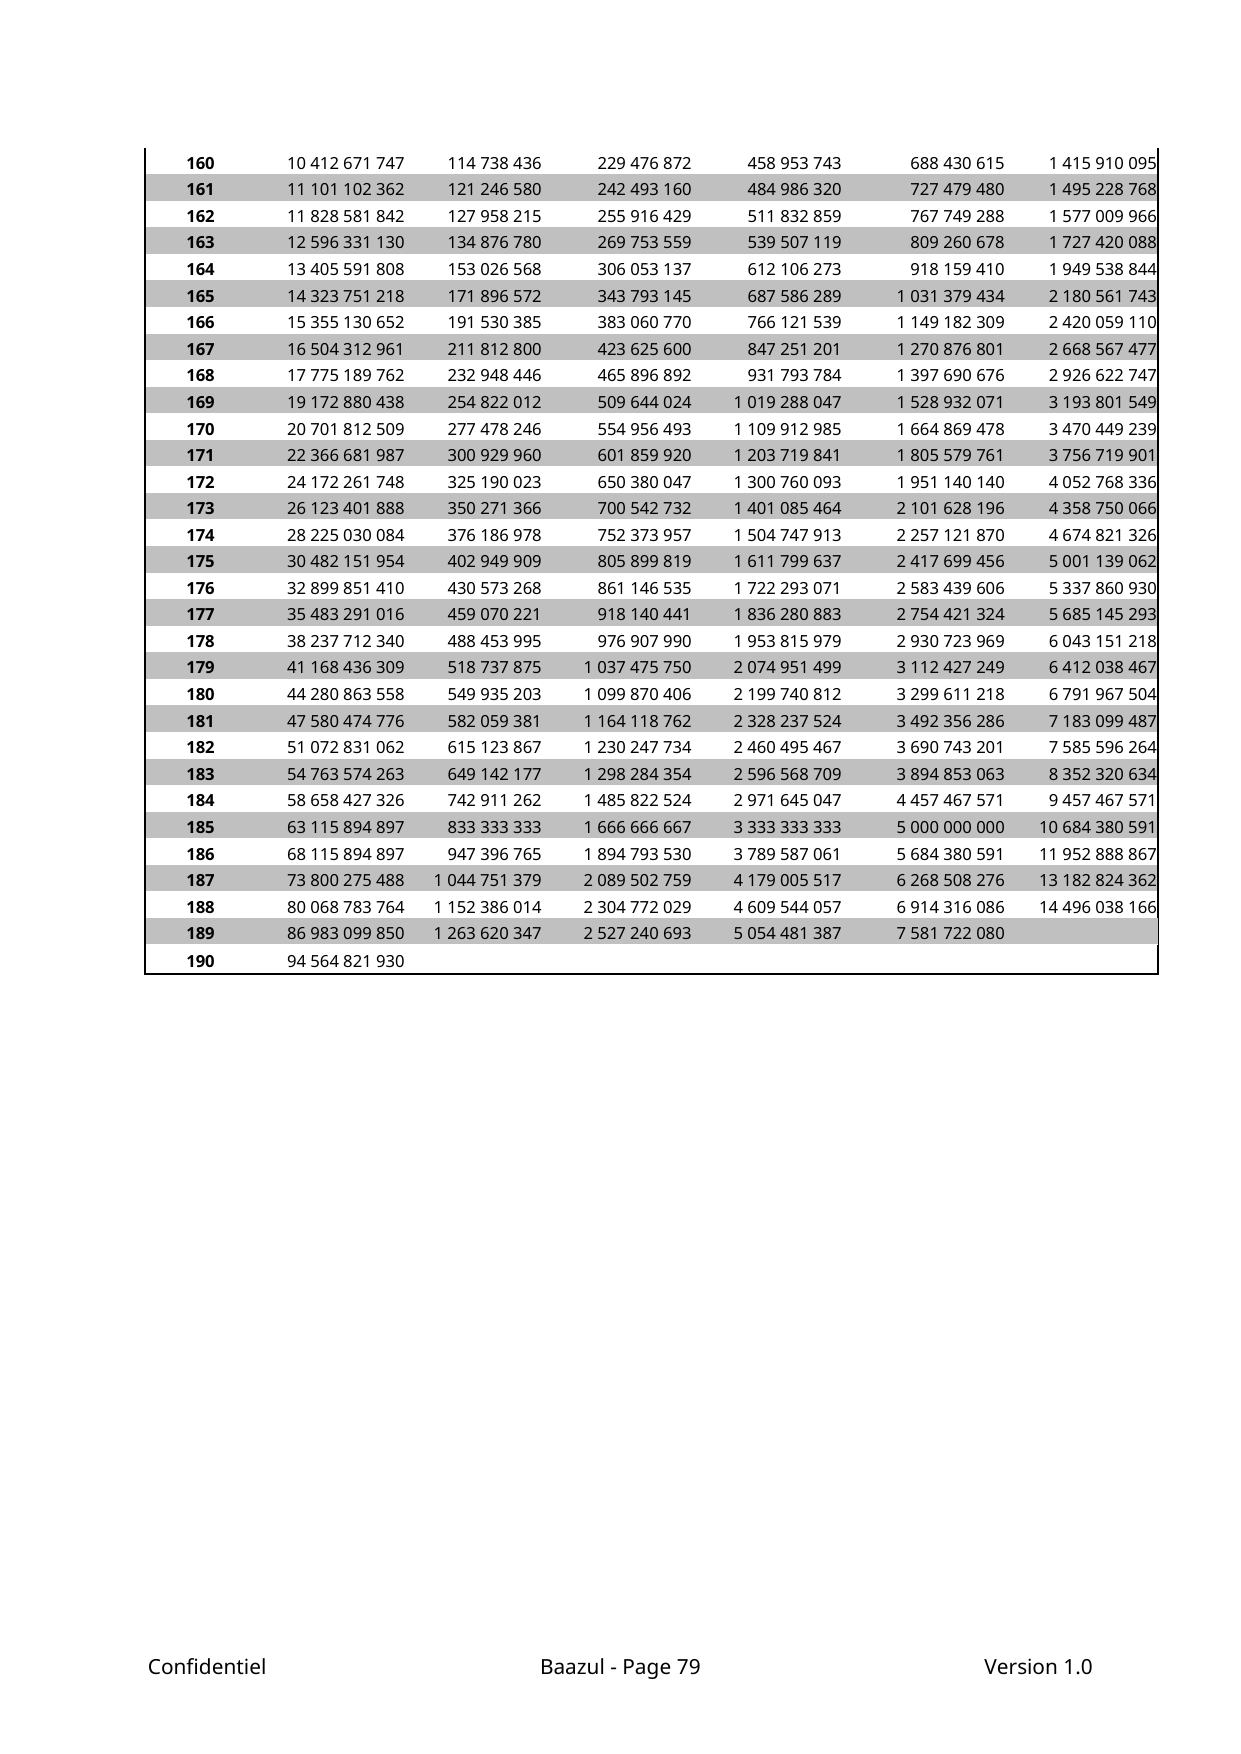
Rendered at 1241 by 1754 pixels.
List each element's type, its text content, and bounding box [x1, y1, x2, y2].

table_cell 86 983 099 850 [255, 918, 406, 944]
table_cell 918 140 441 [556, 599, 706, 626]
table_cell 6 914 316 086 [856, 891, 1006, 918]
table_cell 2 930 723 969 [856, 626, 1006, 652]
table_cell 861 146 535 [556, 573, 706, 599]
table_cell [1006, 918, 1158, 944]
table_cell 1 164 118 762 [556, 705, 706, 732]
table_cell 187 [146, 865, 255, 891]
table_cell 22 366 681 987 [255, 440, 406, 466]
table_cell 14 323 751 218 [255, 280, 406, 307]
table_cell 1 836 280 883 [706, 599, 856, 626]
table_cell 549 935 203 [406, 679, 556, 705]
table_cell 68 115 894 897 [255, 838, 406, 865]
table_cell 2 257 121 870 [856, 520, 1006, 546]
table_cell 167 [146, 334, 255, 360]
table_cell 1 270 876 801 [856, 334, 1006, 360]
table_cell 1 485 822 524 [556, 785, 706, 812]
table_cell 1 504 747 913 [706, 520, 856, 546]
table_cell 181 [146, 705, 255, 732]
table_cell 1 401 085 464 [706, 493, 856, 519]
table_cell 1 149 182 309 [856, 307, 1006, 333]
table_cell 178 [146, 626, 255, 652]
table_cell 4 674 821 326 [1006, 520, 1157, 546]
table_cell 6 412 038 467 [1006, 652, 1157, 679]
table_cell 17 775 189 762 [255, 360, 406, 387]
table_cell 1 949 538 844 [1006, 254, 1157, 280]
table_cell 458 953 743 [706, 148, 856, 174]
table_cell 174 [146, 520, 255, 546]
table_cell 166 [146, 307, 255, 333]
table_cell 5 337 860 930 [1006, 573, 1157, 599]
table_cell 176 [146, 573, 255, 599]
table_cell 3 690 743 201 [856, 732, 1006, 758]
table_cell 2 304 772 029 [556, 891, 706, 918]
table_cell 1 805 579 761 [856, 440, 1006, 466]
table_cell 1 495 228 768 [1006, 174, 1157, 201]
table_cell 277 478 246 [406, 413, 556, 440]
table_cell 183 [146, 759, 255, 785]
table_cell [706, 945, 856, 973]
table_cell 2 668 567 477 [1006, 334, 1157, 360]
table_cell 254 822 012 [406, 387, 556, 413]
table_cell 11 952 888 867 [1006, 838, 1157, 865]
table_cell 1 152 386 014 [406, 891, 556, 918]
table_cell 1 109 912 985 [706, 413, 856, 440]
table_cell 488 453 995 [406, 626, 556, 652]
table_cell 8 352 320 634 [1006, 759, 1157, 785]
table_cell 4 609 544 057 [706, 891, 856, 918]
table_cell 188 [146, 891, 255, 918]
table_cell 121 246 580 [406, 174, 556, 201]
table_cell 164 [146, 254, 255, 280]
table_cell 242 493 160 [556, 174, 706, 201]
table_cell 32 899 851 410 [255, 573, 406, 599]
table_cell 191 530 385 [406, 307, 556, 333]
table_cell 306 053 137 [556, 254, 706, 280]
table_cell 2 460 495 467 [706, 732, 856, 758]
table_cell 1 397 690 676 [856, 360, 1006, 387]
table_cell 161 [146, 174, 255, 201]
table_cell 184 [146, 785, 255, 812]
table_cell 16 504 312 961 [255, 334, 406, 360]
table_cell 190 [146, 945, 255, 973]
table_cell 2 583 439 606 [856, 573, 1006, 599]
table_cell 1 044 751 379 [406, 865, 556, 891]
table_cell 1 722 293 071 [706, 573, 856, 599]
table_cell 1 019 288 047 [706, 387, 856, 413]
table_cell 1 298 284 354 [556, 759, 706, 785]
table_cell 465 896 892 [556, 360, 706, 387]
table_cell 7 585 596 264 [1006, 732, 1157, 758]
table_cell 4 358 750 066 [1006, 493, 1157, 519]
table_cell 19 172 880 438 [255, 387, 406, 413]
table_cell 171 [146, 440, 255, 466]
table_cell 727 479 480 [856, 174, 1006, 201]
table_cell 687 586 289 [706, 280, 856, 307]
table_cell 160 [146, 148, 255, 174]
table_cell 189 [146, 918, 255, 944]
table_cell 1 953 815 979 [706, 626, 856, 652]
table_cell 742 911 262 [406, 785, 556, 812]
table_cell 615 123 867 [406, 732, 556, 758]
table_cell [856, 945, 1006, 973]
table_cell 2 971 645 047 [706, 785, 856, 812]
table_cell 5 685 145 293 [1006, 599, 1157, 626]
table_cell 114 738 436 [406, 148, 556, 174]
table_cell 4 457 467 571 [856, 785, 1006, 812]
table_cell 73 800 275 488 [255, 865, 406, 891]
table_cell 343 793 145 [556, 280, 706, 307]
table_cell [1006, 945, 1157, 973]
table_cell 2 417 699 456 [856, 546, 1006, 573]
table_cell 2 420 059 110 [1006, 307, 1157, 333]
table_cell 2 101 628 196 [856, 493, 1006, 519]
table_cell 58 658 427 326 [255, 785, 406, 812]
table_cell 6 268 508 276 [856, 865, 1006, 891]
table_cell 2 089 502 759 [556, 865, 706, 891]
table_cell 350 271 366 [406, 493, 556, 519]
table_cell 2 180 561 743 [1006, 280, 1157, 307]
table_cell 186 [146, 838, 255, 865]
table_cell 833 333 333 [406, 812, 556, 838]
table_cell 2 328 237 524 [706, 705, 856, 732]
table_cell 229 476 872 [556, 148, 706, 174]
table_cell 2 754 421 324 [856, 599, 1006, 626]
table_cell 947 396 765 [406, 838, 556, 865]
table_cell 5 001 139 062 [1006, 546, 1157, 573]
table_cell 700 542 732 [556, 493, 706, 519]
table_cell 931 793 784 [706, 360, 856, 387]
table_cell 1 577 009 966 [1006, 201, 1157, 227]
table_cell 1 727 420 088 [1006, 227, 1157, 254]
table_cell 300 929 960 [406, 440, 556, 466]
table_cell 767 749 288 [856, 201, 1006, 227]
table_cell 11 828 581 842 [255, 201, 406, 227]
table_cell 162 [146, 201, 255, 227]
table_cell 14 496 038 166 [1006, 891, 1157, 918]
table_cell 511 832 859 [706, 201, 856, 227]
table_cell 3 789 587 061 [706, 838, 856, 865]
table_cell 7 581 722 080 [856, 918, 1006, 944]
table_cell 554 956 493 [556, 413, 706, 440]
table_cell 38 237 712 340 [255, 626, 406, 652]
table_cell [556, 945, 706, 973]
table_cell 976 907 990 [556, 626, 706, 652]
table_cell 1 230 247 734 [556, 732, 706, 758]
table_cell 688 430 615 [856, 148, 1006, 174]
table_cell 805 899 819 [556, 546, 706, 573]
table_cell 168 [146, 360, 255, 387]
table_cell 612 106 273 [706, 254, 856, 280]
table_cell 1 415 910 095 [1006, 148, 1157, 174]
table_cell 7 183 099 487 [1006, 705, 1157, 732]
table_cell 1 664 869 478 [856, 413, 1006, 440]
table_cell 3 470 449 239 [1006, 413, 1157, 440]
table_cell 232 948 446 [406, 360, 556, 387]
table_cell 63 115 894 897 [255, 812, 406, 838]
table_cell 169 [146, 387, 255, 413]
table_cell 430 573 268 [406, 573, 556, 599]
table_cell 650 380 047 [556, 466, 706, 493]
table_cell 170 [146, 413, 255, 440]
table_cell 484 986 320 [706, 174, 856, 201]
table_cell 127 958 215 [406, 201, 556, 227]
table_cell 752 373 957 [556, 520, 706, 546]
table_cell 177 [146, 599, 255, 626]
table_cell 1 528 932 071 [856, 387, 1006, 413]
table_cell 1 099 870 406 [556, 679, 706, 705]
table_cell 1 203 719 841 [706, 440, 856, 466]
table_cell [406, 945, 556, 973]
table_cell 2 527 240 693 [556, 918, 706, 944]
table_cell 134 876 780 [406, 227, 556, 254]
table_cell 12 596 331 130 [255, 227, 406, 254]
table_cell 94 564 821 930 [255, 945, 406, 973]
table_cell 5 054 481 387 [706, 918, 856, 944]
table_cell 165 [146, 280, 255, 307]
table_cell 175 [146, 546, 255, 573]
table_cell 847 251 201 [706, 334, 856, 360]
table_cell 11 101 102 362 [255, 174, 406, 201]
table_cell 509 644 024 [556, 387, 706, 413]
table_cell 3 756 719 901 [1006, 440, 1157, 466]
table_cell 4 179 005 517 [706, 865, 856, 891]
table_cell 172 [146, 466, 255, 493]
table_cell 20 701 812 509 [255, 413, 406, 440]
table_cell 10 412 671 747 [255, 148, 406, 174]
table_cell 255 916 429 [556, 201, 706, 227]
table_cell 766 121 539 [706, 307, 856, 333]
table_cell 402 949 909 [406, 546, 556, 573]
table_cell 325 190 023 [406, 466, 556, 493]
table_cell 9 457 467 571 [1006, 785, 1157, 812]
table_cell 185 [146, 812, 255, 838]
table_cell 180 [146, 679, 255, 705]
table_cell 4 052 768 336 [1006, 466, 1157, 493]
table_cell 2 074 951 499 [706, 652, 856, 679]
table_cell 2 596 568 709 [706, 759, 856, 785]
table_cell 153 026 568 [406, 254, 556, 280]
table_cell 918 159 410 [856, 254, 1006, 280]
table_cell 1 263 620 347 [406, 918, 556, 944]
table_cell 51 072 831 062 [255, 732, 406, 758]
table_cell 13 405 591 808 [255, 254, 406, 280]
table_cell 3 333 333 333 [706, 812, 856, 838]
table_cell 1 894 793 530 [556, 838, 706, 865]
table_cell 171 896 572 [406, 280, 556, 307]
table_cell 35 483 291 016 [255, 599, 406, 626]
table_cell 1 031 379 434 [856, 280, 1006, 307]
table_cell 539 507 119 [706, 227, 856, 254]
table_cell 54 763 574 263 [255, 759, 406, 785]
table_cell 3 894 853 063 [856, 759, 1006, 785]
table_cell 376 186 978 [406, 520, 556, 546]
table_cell 1 666 666 667 [556, 812, 706, 838]
table_cell 2 199 740 812 [706, 679, 856, 705]
table_cell 1 611 799 637 [706, 546, 856, 573]
table_cell 3 492 356 286 [856, 705, 1006, 732]
table_cell 163 [146, 227, 255, 254]
table_cell 601 859 920 [556, 440, 706, 466]
table_cell 1 951 140 140 [856, 466, 1006, 493]
table_cell 649 142 177 [406, 759, 556, 785]
table_cell 80 068 783 764 [255, 891, 406, 918]
table_cell 383 060 770 [556, 307, 706, 333]
table_cell 24 172 261 748 [255, 466, 406, 493]
table_cell 809 260 678 [856, 227, 1006, 254]
table_cell 459 070 221 [406, 599, 556, 626]
table_cell 44 280 863 558 [255, 679, 406, 705]
table_cell 269 753 559 [556, 227, 706, 254]
table_cell 13 182 824 362 [1006, 865, 1157, 891]
table_cell 15 355 130 652 [255, 307, 406, 333]
table_cell 6 043 151 218 [1006, 626, 1157, 652]
table_cell 1 037 475 750 [556, 652, 706, 679]
table_cell 47 580 474 776 [255, 705, 406, 732]
table_cell 5 684 380 591 [856, 838, 1006, 865]
table_cell 182 [146, 732, 255, 758]
table_cell 26 123 401 888 [255, 493, 406, 519]
table_cell 28 225 030 084 [255, 520, 406, 546]
table_cell 173 [146, 493, 255, 519]
table_cell 518 737 875 [406, 652, 556, 679]
table_cell 582 059 381 [406, 705, 556, 732]
table_cell 1 300 760 093 [706, 466, 856, 493]
table_cell 423 625 600 [556, 334, 706, 360]
table_cell 211 812 800 [406, 334, 556, 360]
table_cell 6 791 967 504 [1006, 679, 1157, 705]
table_cell 5 000 000 000 [856, 812, 1006, 838]
table_cell 10 684 380 591 [1006, 812, 1157, 838]
table_cell 2 926 622 747 [1006, 360, 1157, 387]
table_cell 41 168 436 309 [255, 652, 406, 679]
table_cell 3 299 611 218 [856, 679, 1006, 705]
table_cell 30 482 151 954 [255, 546, 406, 573]
table_cell 3 193 801 549 [1006, 387, 1157, 413]
table_cell 179 [146, 652, 255, 679]
table_cell 3 112 427 249 [856, 652, 1006, 679]
